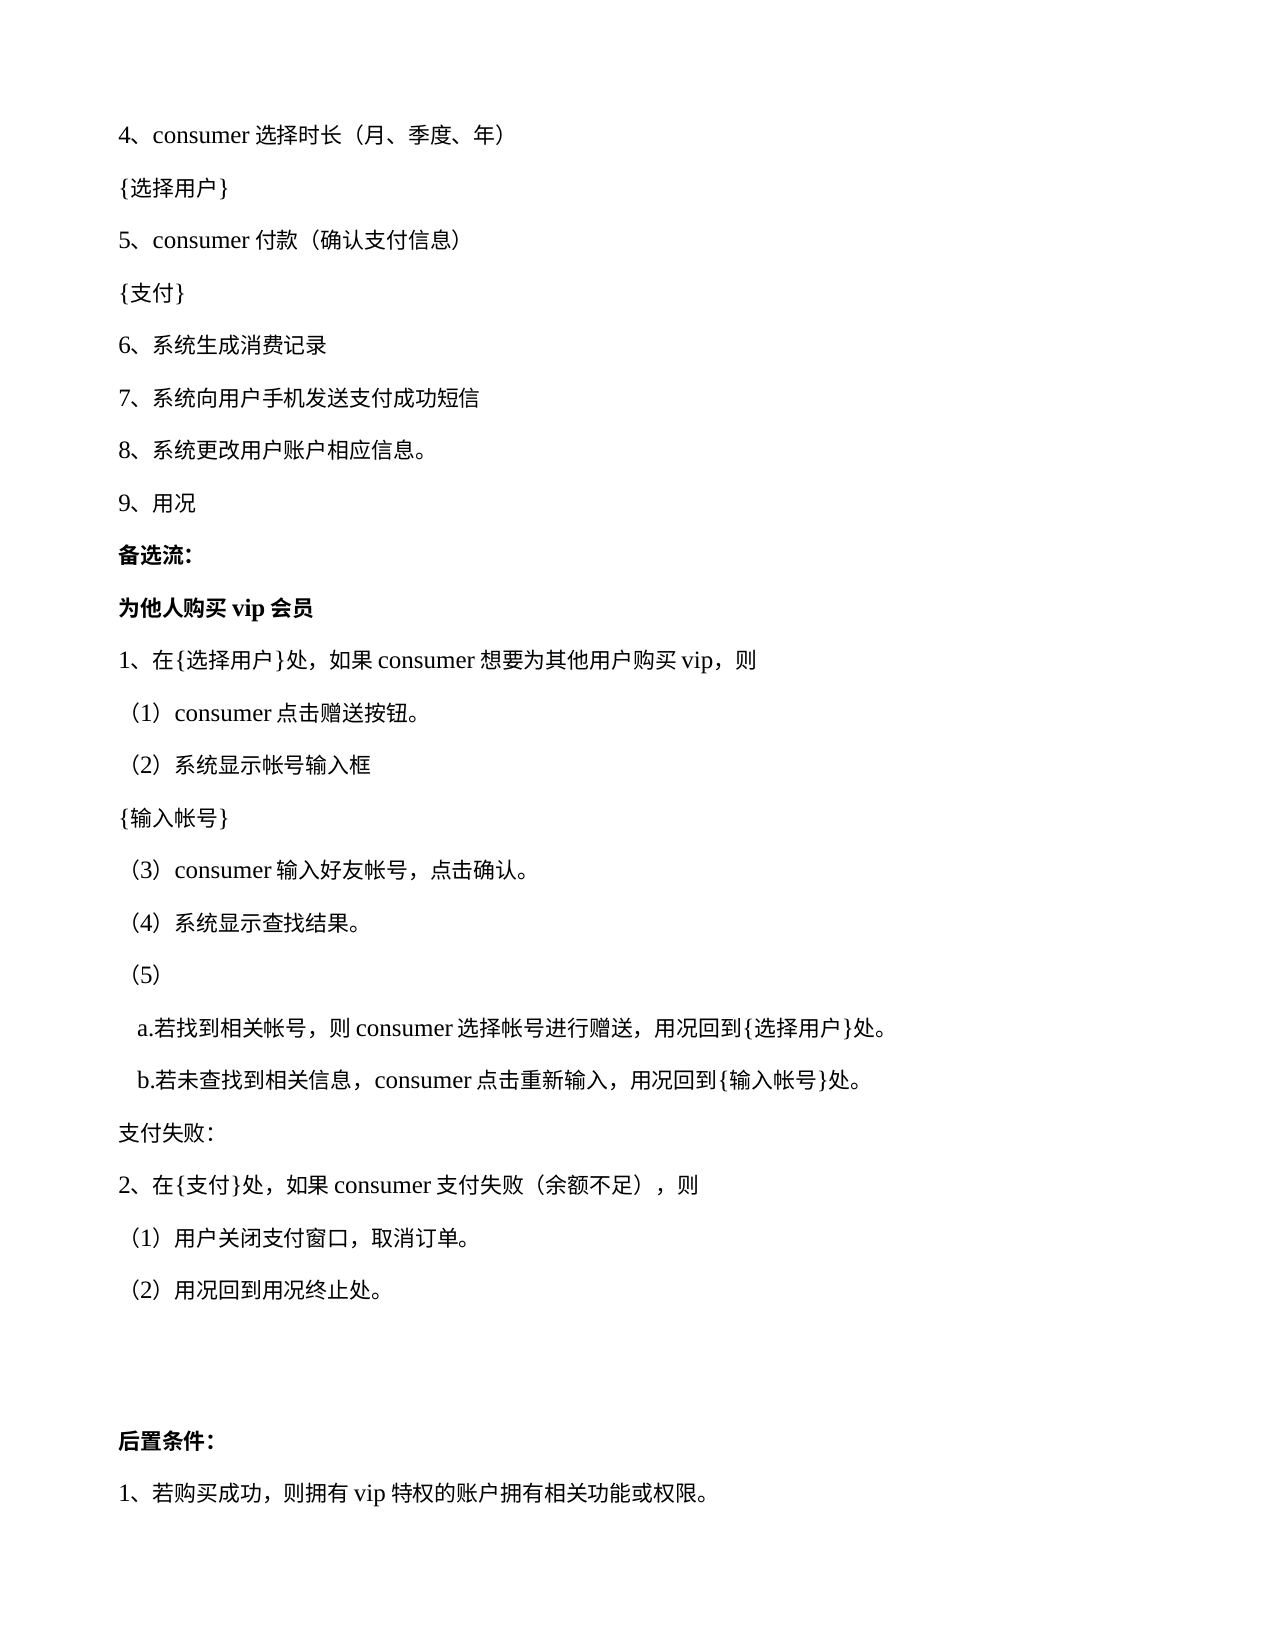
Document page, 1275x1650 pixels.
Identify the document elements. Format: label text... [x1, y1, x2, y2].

text 4、consumer选择时长（月、季度、年） [118, 118, 1157, 150]
text （2）系统显示帐号输入框 [118, 748, 1157, 780]
text {支付} [118, 276, 1157, 307]
text {输入帐号} [118, 801, 1157, 832]
text 支付失败： [118, 1116, 1157, 1147]
text 1、在{选择用户}处，如果consumer想要为其他用户购买vip，则 [118, 643, 1157, 675]
text （1）用户关闭支付窗口，取消订单。 [118, 1221, 1157, 1252]
text 为他人购买vip会员 [118, 591, 1157, 622]
text （4）系统显示查找结果。 [118, 906, 1157, 937]
text 6、系统生成消费记录 [118, 328, 1157, 360]
text 5、consumer付款（确认支付信息） [118, 223, 1157, 255]
text 9、用况 [118, 486, 1157, 517]
text 2、在{支付}处，如果consumer支付失败（余额不足），则 [118, 1168, 1157, 1200]
text （5） [118, 958, 1157, 990]
text a.若找到相关帐号，则consumer选择帐号进行赠送，用况回到{选择用户}处。 [118, 1011, 1157, 1042]
text 7、系统向用户手机发送支付成功短信 [118, 381, 1157, 412]
text b.若未查找到相关信息，consumer点击重新输入，用况回到{输入帐号}处。 [118, 1063, 1157, 1095]
text （2）用况回到用况终止处。 [118, 1273, 1157, 1305]
text {选择用户} [118, 171, 1157, 202]
text 1、若购买成功，则拥有vip特权的账户拥有相关功能或权限。 [118, 1476, 1157, 1508]
text 8、系统更改用户账户相应信息。 [118, 433, 1157, 465]
text 后置条件： [118, 1424, 1157, 1455]
text （3）consumer输入好友帐号，点击确认。 [118, 853, 1157, 885]
text （1）consumer点击赠送按钮。 [118, 696, 1157, 727]
text 备选流： [118, 538, 1157, 570]
